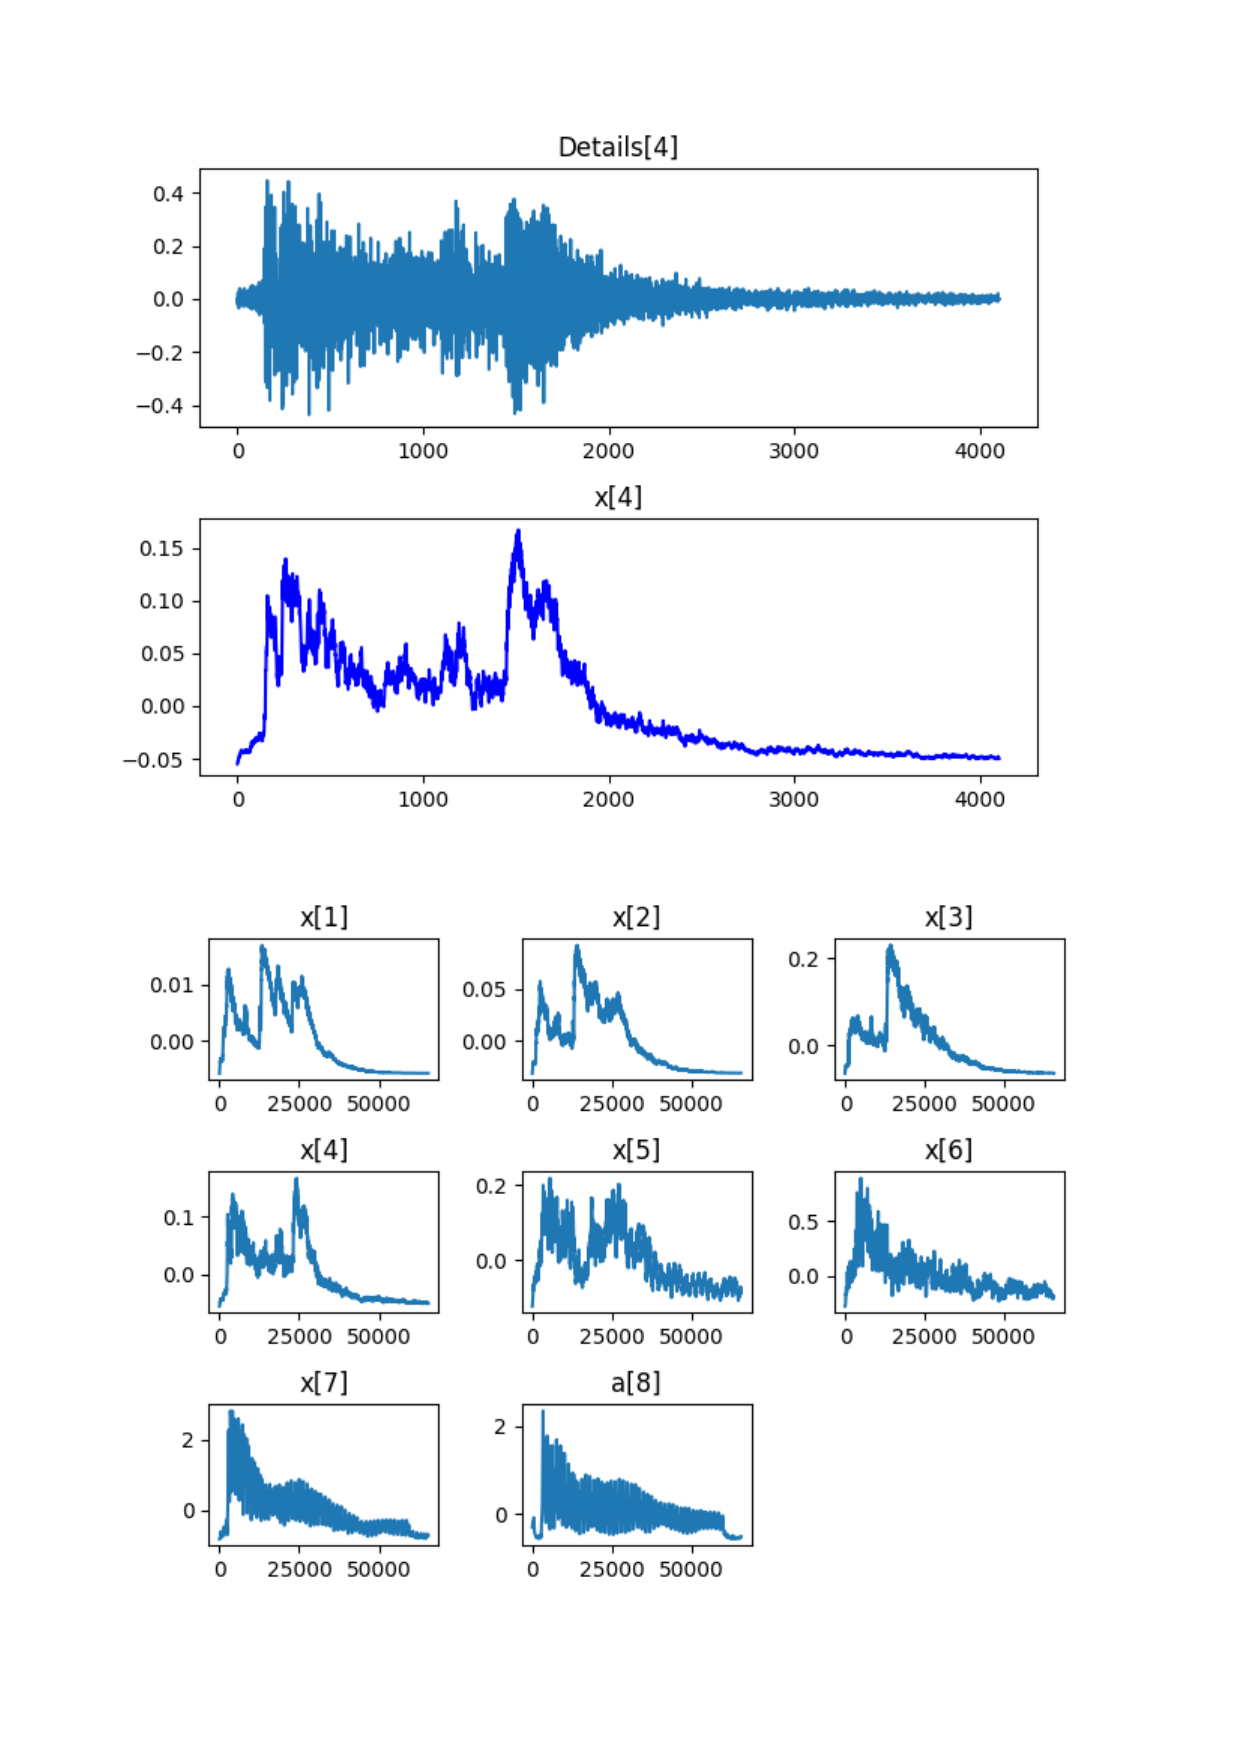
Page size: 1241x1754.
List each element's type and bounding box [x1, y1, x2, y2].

picture [99, 113, 1059, 834]
picture [126, 884, 1087, 1604]
